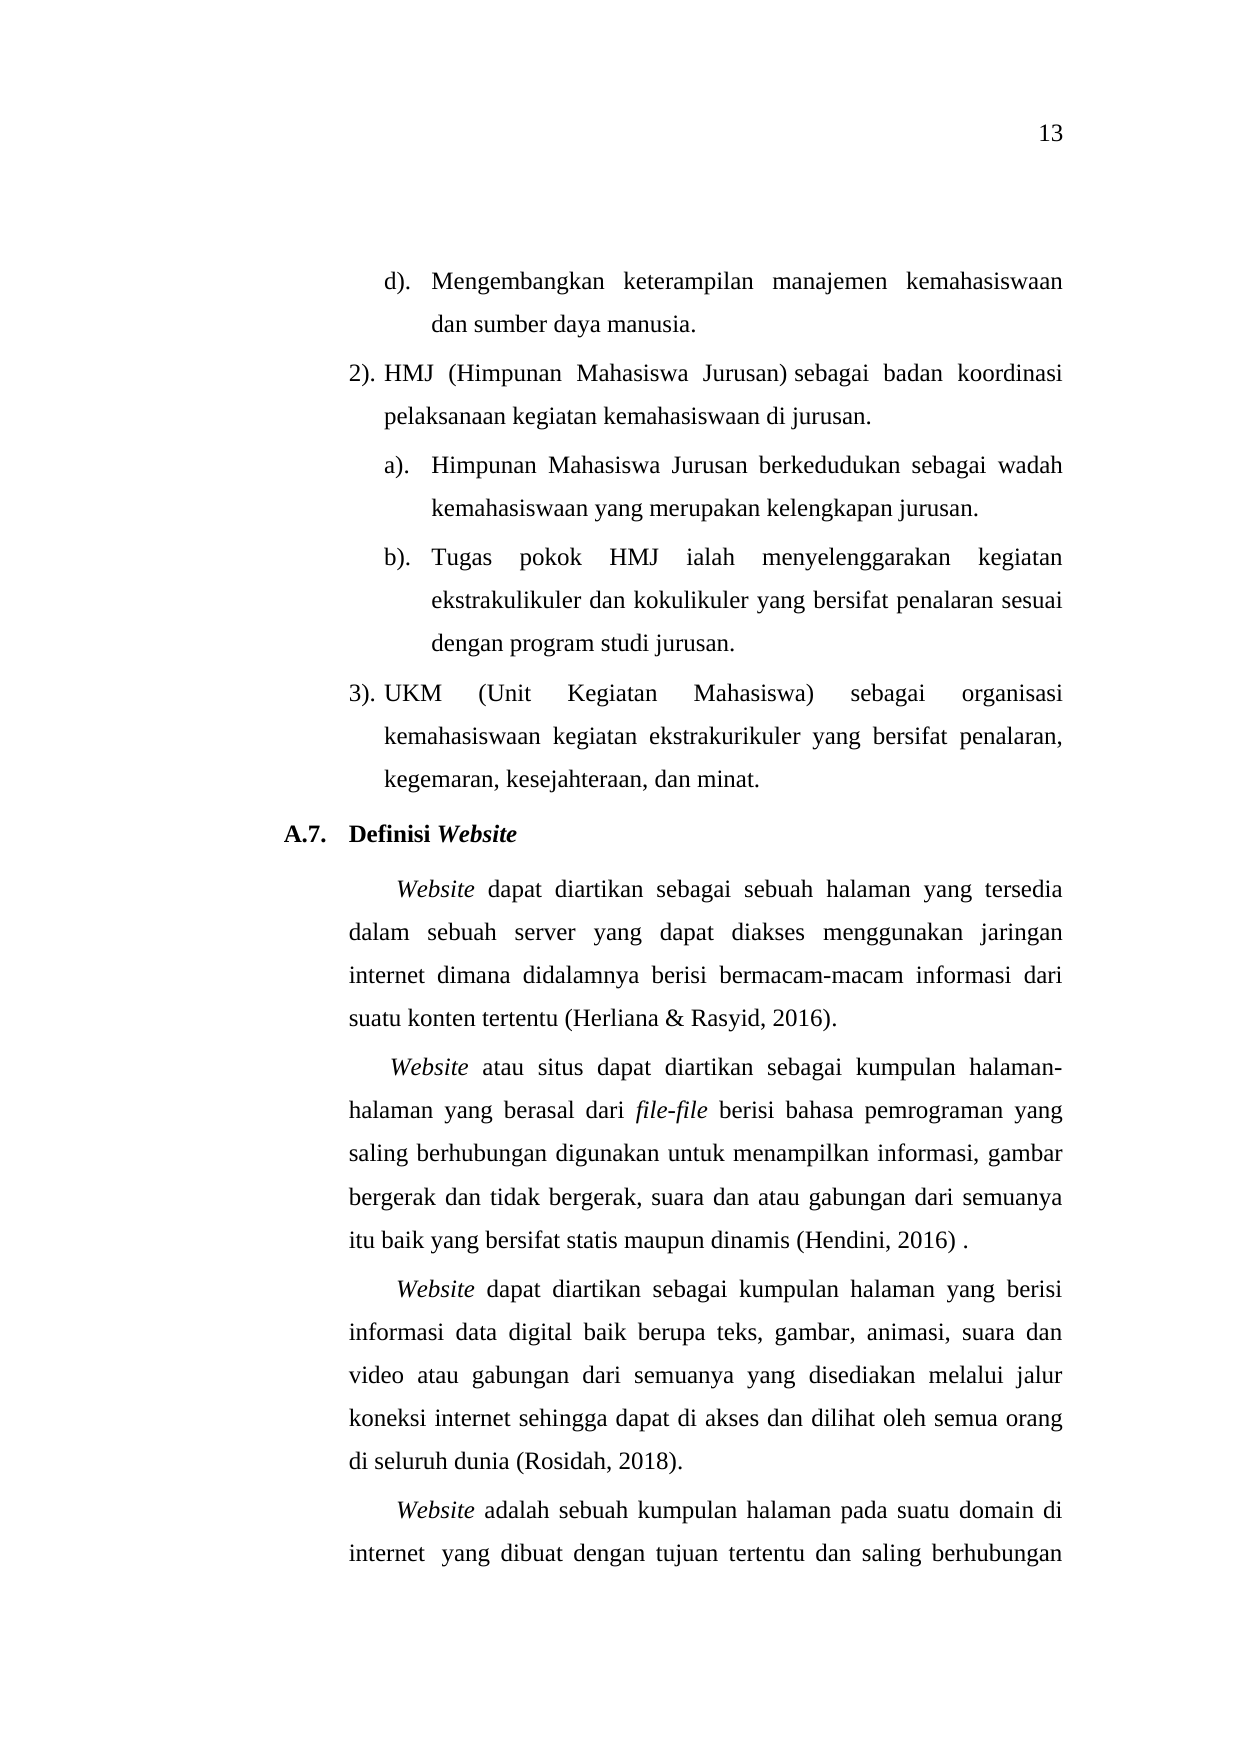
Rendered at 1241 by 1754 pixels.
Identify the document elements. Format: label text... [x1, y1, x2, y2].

list Tugas pokok HMJ ialah menyelenggarakan kegiatan ekstrakulikuler dan kokulikuler yang bersifat penalaran sesuai dengan program studi jurusan. [384, 542, 1063, 657]
text Website adalah sebuah kumpulan halaman pada suatu domain di internet yang dibuat dengan tujuan tertentu dan saling berhubungan [348, 1495, 1063, 1567]
list Himpunan Mahasiswa Jurusan berkedudukan sebagai wadah kemahasiswaan yang merupakan kelengkapan jurusan. [384, 450, 1063, 522]
list Definisi Website [266, 819, 1063, 848]
list HMJ (Himpunan Mahasiswa Jurusan) sebagai badan koordinasi pelaksanaan kegiatan kemahasiswaan di jurusan. [348, 358, 1063, 430]
text Website dapat diartikan sebagai sebuah halaman yang tersedia dalam sebuah server yang dapat diakses menggunakan jaringan internet dimana didalamnya berisi bermacam-macam informasi dari suatu konten tertentu (Herliana & Rasyid, 2016)⁠. [348, 874, 1063, 1032]
text Website dapat diartikan sebagai kumpulan halaman yang berisi informasi data digital baik berupa teks, gambar, animasi, suara dan video atau gabungan dari semuanya yang disediakan melalui jalur koneksi internet sehingga dapat di akses dan dilihat oleh semua orang di seluruh dunia (Rosidah, 2018). [348, 1274, 1063, 1475]
list UKM (Unit Kegiatan Mahasiswa) sebagai organisasi kemahasiswaan kegiatan ekstrakurikuler yang bersifat penalaran, kegemaran, kesejahteraan, dan minat. [348, 678, 1063, 793]
text Website atau situs dapat diartikan sebagai kumpulan halaman-halaman yang berasal dari file-file berisi bahasa pemrograman yang saling berhubungan digunakan untuk menampilkan informasi, gambar bergerak dan tidak bergerak, suara dan atau gabungan dari semuanya itu baik yang bersifat statis maupun dinamis (Hendini, 2016)⁠ . [348, 1052, 1063, 1253]
list Mengembangkan keterampilan manajemen kemahasiswaan dan sumber daya manusia. [384, 266, 1063, 338]
